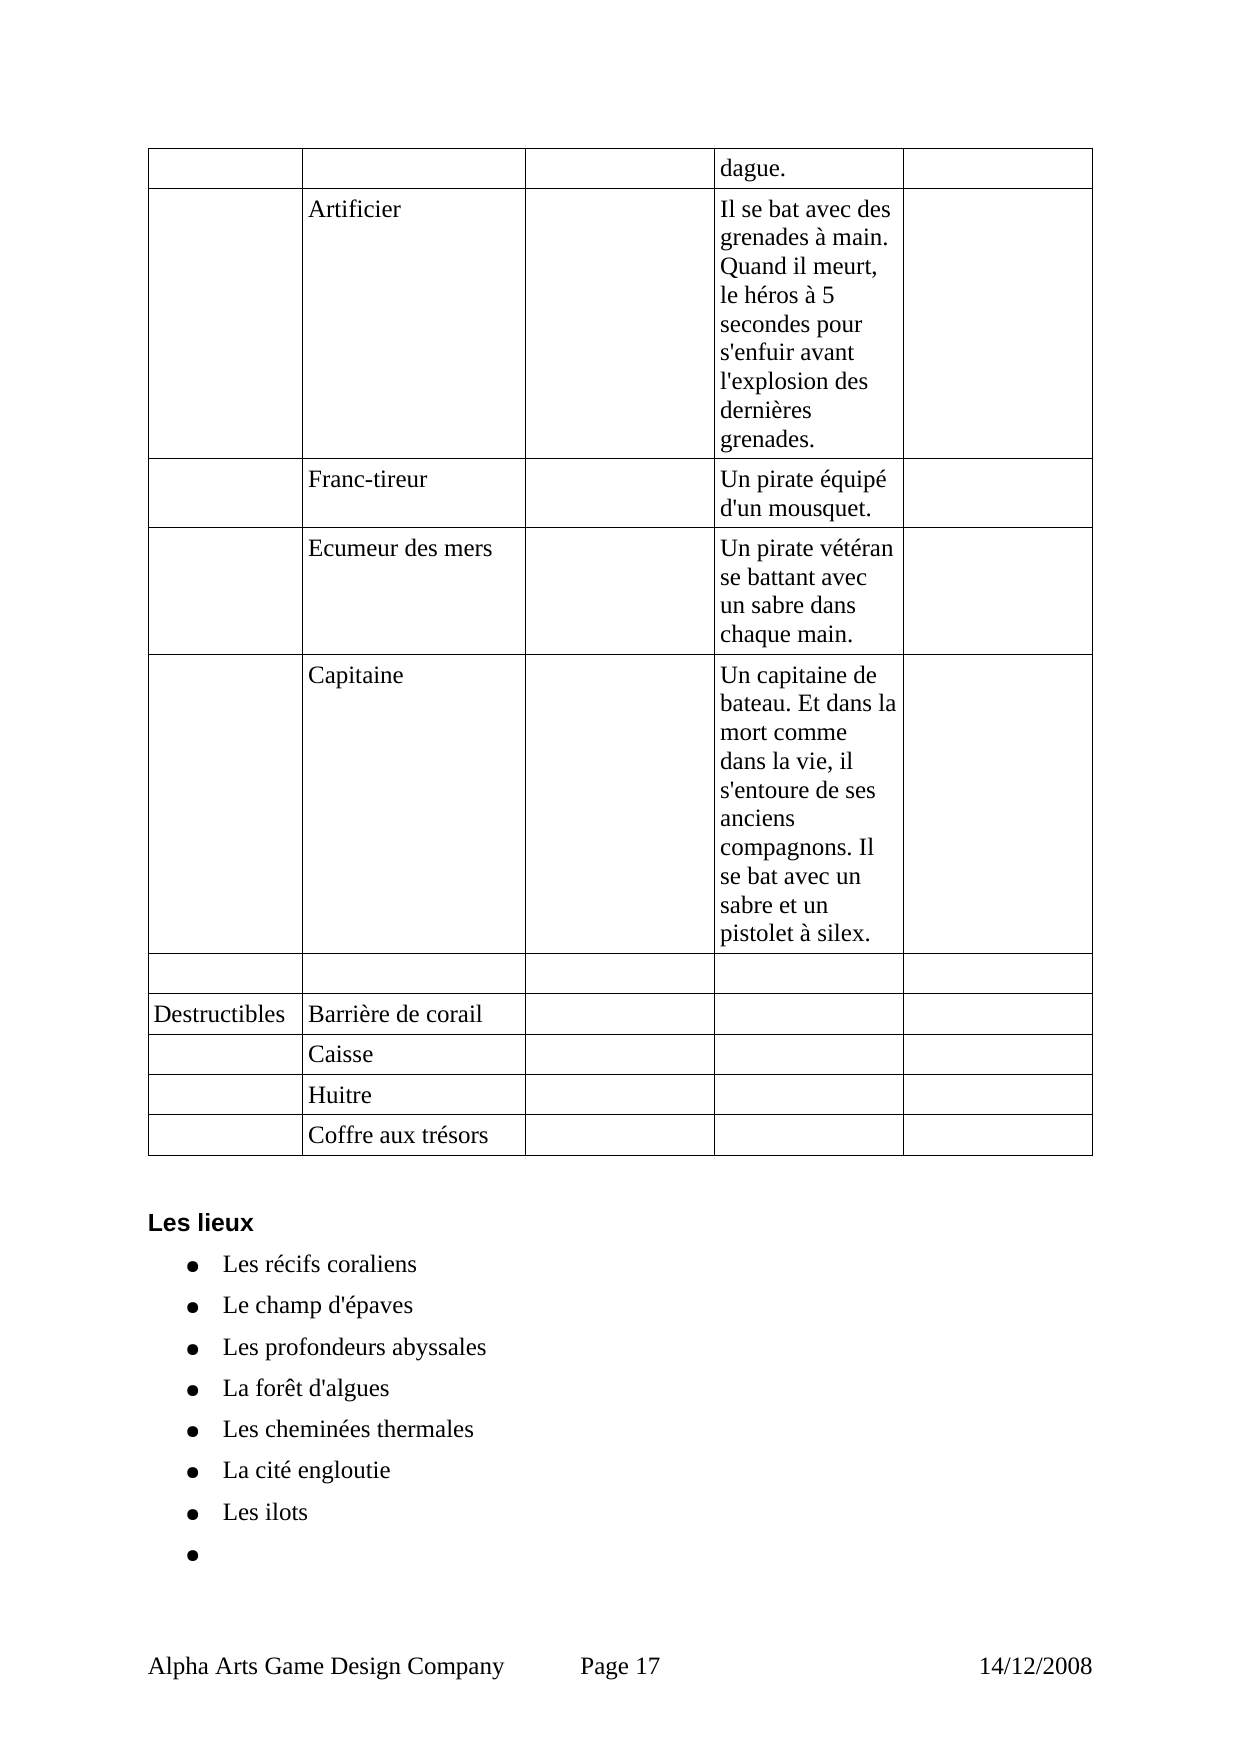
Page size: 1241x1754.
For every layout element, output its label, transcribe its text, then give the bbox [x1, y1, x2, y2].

table_cell [526, 954, 714, 993]
table_cell [149, 189, 302, 458]
table_cell Un pirate vétéran se battant avec un sabre dans chaque main. [715, 528, 903, 654]
subtitle Les lieux [148, 1208, 1092, 1237]
table_cell [904, 994, 1092, 1033]
table_cell dague. [715, 149, 903, 188]
table_cell [715, 1075, 903, 1114]
table_cell Ecumeur des mers [303, 528, 525, 654]
table_cell Destructibles [149, 994, 302, 1033]
table_cell [149, 1075, 302, 1114]
table_cell [526, 189, 714, 458]
table_cell Il se bat avec des grenades à main. Quand il meurt, le héros à 5 secondes pour s'enfuir avant l'explosion des dernières grenades. [715, 189, 903, 458]
table_cell [526, 1035, 714, 1074]
table_cell [715, 954, 903, 993]
table_cell [149, 528, 302, 654]
table_cell [904, 149, 1092, 188]
table_cell [526, 149, 714, 188]
table_cell Capitaine [303, 655, 525, 953]
table_cell [715, 1115, 903, 1154]
table_cell [303, 149, 525, 188]
table_cell [904, 459, 1092, 527]
table_cell [149, 655, 302, 953]
table_cell [904, 1035, 1092, 1074]
list Le champ d'épaves [185, 1291, 1092, 1319]
table_cell [904, 528, 1092, 654]
table_cell [904, 655, 1092, 953]
table_cell [149, 459, 302, 527]
table_cell [526, 1075, 714, 1114]
table_cell [526, 1115, 714, 1154]
table_cell [904, 1075, 1092, 1114]
table_cell Artificier [303, 189, 525, 458]
table_cell Un pirate équipé d'un mousquet. [715, 459, 903, 527]
table_cell Franc-tireur [303, 459, 525, 527]
table_cell [715, 1035, 903, 1074]
table_cell [303, 954, 525, 993]
table_cell [526, 528, 714, 654]
table_cell [715, 994, 903, 1033]
table_cell [149, 149, 302, 188]
table_cell Coffre aux trésors [303, 1115, 525, 1154]
list Les récifs coraliens [185, 1249, 1092, 1278]
table_cell [526, 655, 714, 953]
list Les ilots [185, 1497, 1092, 1526]
table_cell [526, 459, 714, 527]
list Les profondeurs abyssales [185, 1332, 1092, 1361]
table_cell [904, 189, 1092, 458]
list La cité engloutie [185, 1456, 1092, 1484]
table_cell Huitre [303, 1075, 525, 1114]
table_cell Caisse [303, 1035, 525, 1074]
table_cell Un capitaine de bateau. Et dans la mort comme dans la vie, il s'entoure de ses anciens compagnons. Il se bat avec un sabre et un pistolet à silex. [715, 655, 903, 953]
list La forêt d'algues [185, 1373, 1092, 1402]
table_cell [904, 1115, 1092, 1154]
table_cell [904, 954, 1092, 993]
table_cell [149, 1035, 302, 1074]
list Les cheminées thermales [185, 1414, 1092, 1443]
table_cell [149, 954, 302, 993]
table_cell [526, 994, 714, 1033]
table_cell Barrière de corail [303, 994, 525, 1033]
table_cell [149, 1115, 302, 1154]
